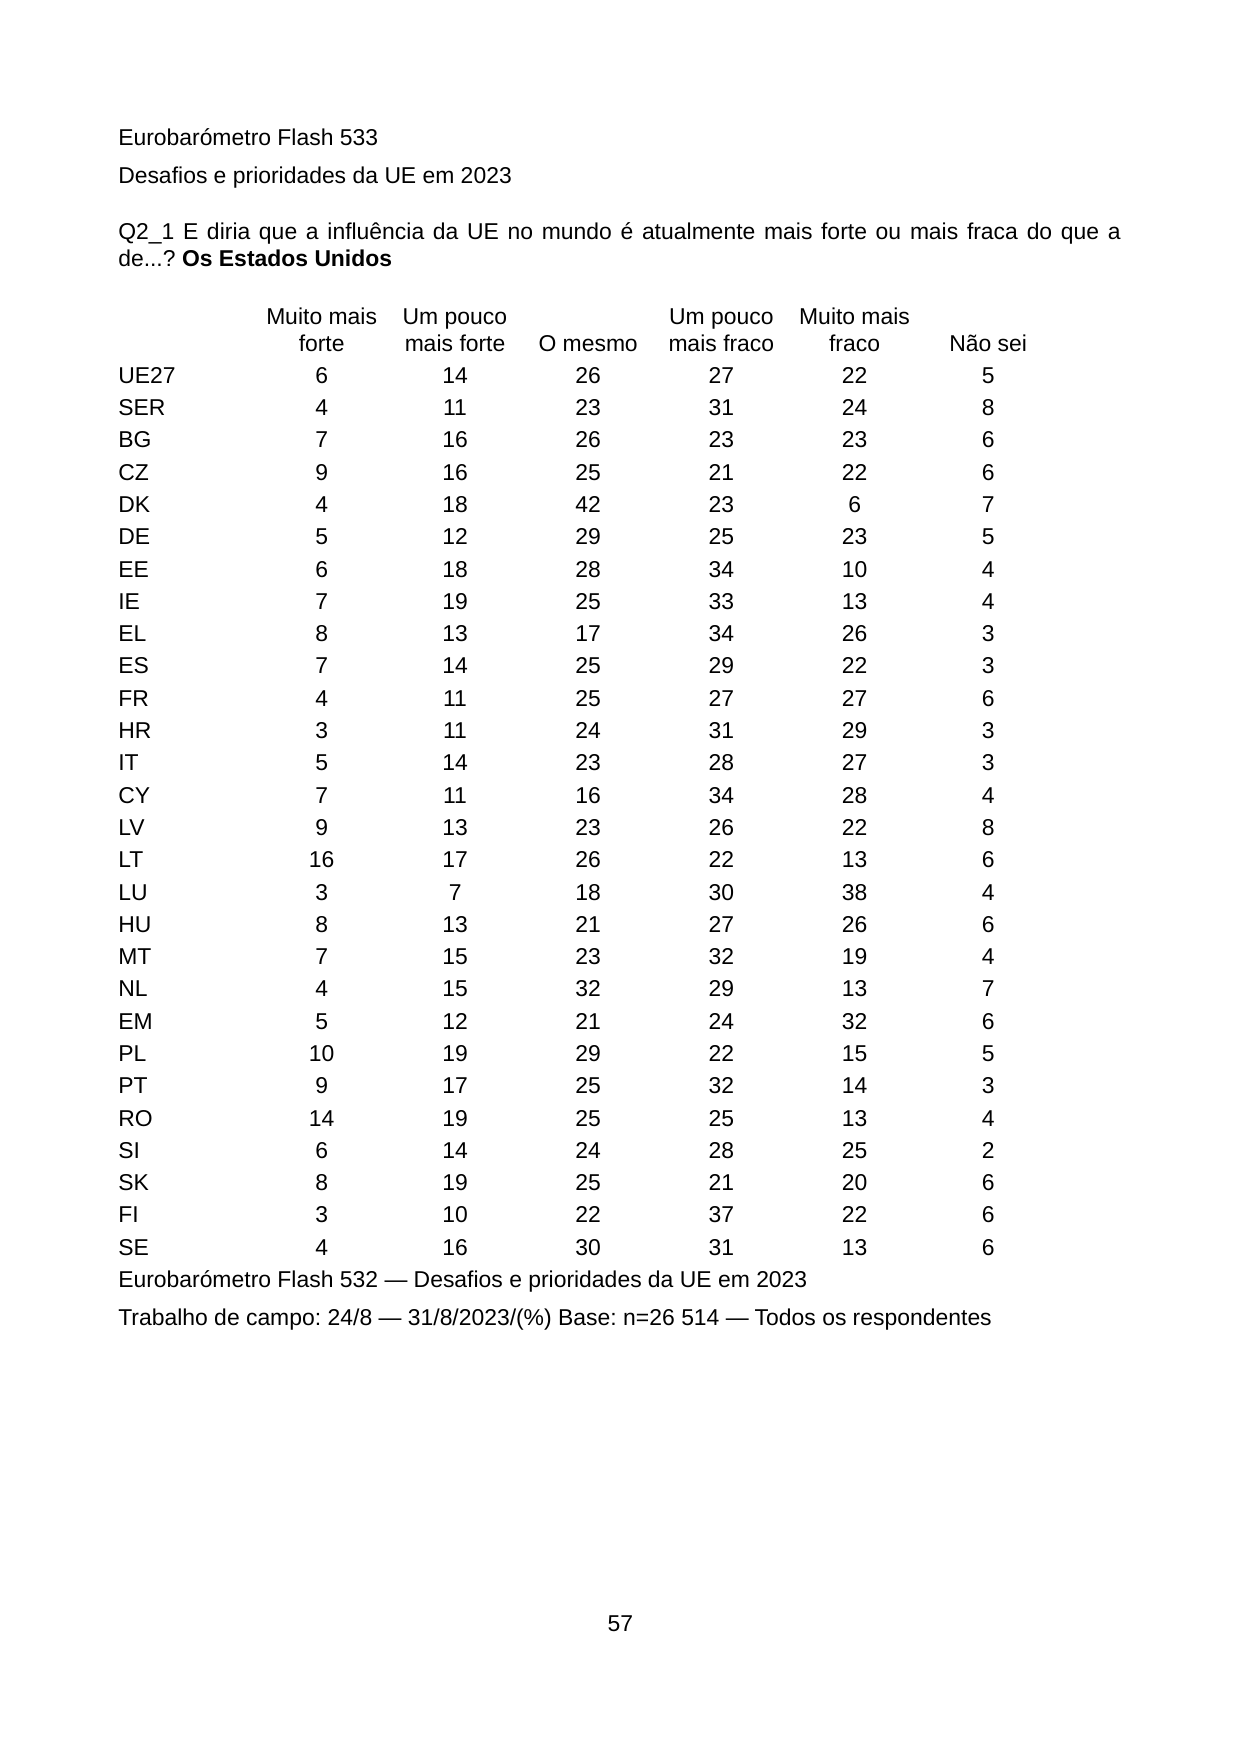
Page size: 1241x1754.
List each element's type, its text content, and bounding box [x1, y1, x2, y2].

table_cell 23 [654, 485, 788, 517]
table_cell 29 [788, 711, 921, 743]
table_cell 27 [788, 679, 921, 711]
table_cell 6 [921, 1163, 1055, 1195]
table_cell 30 [654, 873, 788, 905]
table_header [118, 297, 255, 356]
text Q2_1 E diria que a influência da UE no mundo é atualmente mais forte ou mais fraca do que a de...? Os Estados Unidos [118, 218, 1122, 271]
table_cell 37 [654, 1195, 788, 1228]
table_cell 7 [255, 776, 388, 808]
table_cell 23 [788, 517, 921, 549]
table_cell 22 [654, 1034, 788, 1066]
table_cell 8 [255, 1163, 388, 1195]
table_cell 26 [521, 420, 654, 453]
table_cell 5 [255, 743, 388, 776]
table_cell 6 [921, 420, 1055, 453]
table_cell 30 [521, 1228, 654, 1260]
table_cell 3 [921, 711, 1055, 743]
table_header O mesmo [521, 297, 654, 356]
table_cell 4 [921, 937, 1055, 969]
text Eurobarómetro Flash 532 — Desafios e prioridades da UE em 2023 [118, 1266, 1122, 1292]
table_cell 28 [654, 1131, 788, 1163]
table_cell 23 [788, 420, 921, 453]
table_cell 7 [255, 420, 388, 453]
table_cell 14 [388, 646, 521, 679]
table_cell 14 [388, 743, 521, 776]
table_cell FR [118, 679, 255, 711]
table_cell 7 [921, 485, 1055, 517]
table_cell 22 [788, 646, 921, 679]
table_cell 25 [521, 679, 654, 711]
table_cell 29 [521, 517, 654, 549]
table_cell 29 [521, 1034, 654, 1066]
table_cell 32 [654, 1066, 788, 1098]
table_cell 7 [388, 873, 521, 905]
table_cell 6 [921, 1195, 1055, 1228]
table_cell 3 [921, 1066, 1055, 1098]
table_cell 3 [255, 1195, 388, 1228]
table_cell UE27 [118, 356, 255, 388]
table_cell 4 [255, 679, 388, 711]
table_cell 17 [388, 840, 521, 872]
table_cell 24 [654, 1002, 788, 1034]
table_cell 13 [388, 808, 521, 840]
table_cell 21 [521, 905, 654, 937]
table_cell 25 [654, 1099, 788, 1131]
table_cell 16 [388, 453, 521, 485]
table_cell 25 [521, 582, 654, 614]
table_header Um pouco mais fraco [654, 297, 788, 356]
table_cell 19 [388, 1099, 521, 1131]
table_cell 42 [521, 485, 654, 517]
table_cell SE [118, 1228, 255, 1260]
table_cell 12 [388, 517, 521, 549]
table_cell 23 [521, 743, 654, 776]
table_cell 31 [654, 388, 788, 420]
table_cell 15 [788, 1034, 921, 1066]
table_cell DE [118, 517, 255, 549]
table_cell 5 [255, 517, 388, 549]
table_cell 26 [521, 356, 654, 388]
table_cell 29 [654, 646, 788, 679]
table_cell 7 [255, 937, 388, 969]
table_cell 14 [255, 1099, 388, 1131]
table_cell 24 [788, 388, 921, 420]
table_cell 27 [654, 905, 788, 937]
table_cell 16 [521, 776, 654, 808]
table_cell 21 [521, 1002, 654, 1034]
table_cell 28 [521, 550, 654, 582]
table_cell 25 [521, 646, 654, 679]
table_cell 9 [255, 808, 388, 840]
table_cell 6 [921, 1002, 1055, 1034]
table_cell 6 [921, 840, 1055, 872]
table_cell 19 [788, 937, 921, 969]
table_cell 23 [521, 808, 654, 840]
table_cell 11 [388, 679, 521, 711]
table_cell SK [118, 1163, 255, 1195]
table_cell SER [118, 388, 255, 420]
table_cell 23 [654, 420, 788, 453]
table_cell 27 [654, 679, 788, 711]
table_cell RO [118, 1099, 255, 1131]
table_cell MT [118, 937, 255, 969]
table_cell 13 [788, 582, 921, 614]
table_cell 13 [788, 840, 921, 872]
table_cell 11 [388, 776, 521, 808]
table_cell 31 [654, 711, 788, 743]
table_cell 5 [921, 356, 1055, 388]
table_cell 9 [255, 453, 388, 485]
table_cell BG [118, 420, 255, 453]
table_cell 15 [388, 969, 521, 1002]
table_cell 21 [654, 453, 788, 485]
table_cell 16 [388, 420, 521, 453]
table_cell CZ [118, 453, 255, 485]
table_cell 6 [921, 905, 1055, 937]
table_cell PL [118, 1034, 255, 1066]
table_cell 17 [388, 1066, 521, 1098]
table_cell 4 [255, 969, 388, 1002]
table_cell 11 [388, 711, 521, 743]
table_cell 3 [921, 646, 1055, 679]
table_cell 32 [788, 1002, 921, 1034]
table_cell ES [118, 646, 255, 679]
table_cell FI [118, 1195, 255, 1228]
text Trabalho de campo: 24/8 — 31/8/2023/(%) Base: n=26 514 — Todos os respondentes [118, 1304, 1122, 1331]
table_cell 34 [654, 614, 788, 646]
table_cell 6 [255, 356, 388, 388]
table_cell 16 [255, 840, 388, 872]
table_cell 9 [255, 1066, 388, 1098]
table_cell 8 [921, 388, 1055, 420]
table_cell 2 [921, 1131, 1055, 1163]
table_cell 25 [654, 517, 788, 549]
table_cell 23 [521, 388, 654, 420]
table_cell 3 [255, 873, 388, 905]
table_cell 4 [255, 485, 388, 517]
table_cell HU [118, 905, 255, 937]
table_cell 22 [788, 1195, 921, 1228]
table_cell 4 [921, 1099, 1055, 1131]
table_cell 13 [788, 969, 921, 1002]
table_cell 7 [921, 969, 1055, 1002]
table_cell 3 [921, 743, 1055, 776]
table_header Muito mais fraco [788, 297, 921, 356]
table_cell LV [118, 808, 255, 840]
table_cell 32 [654, 937, 788, 969]
table_cell 10 [788, 550, 921, 582]
table_cell 13 [388, 905, 521, 937]
table_cell 33 [654, 582, 788, 614]
table_cell 13 [788, 1099, 921, 1131]
table_cell 27 [788, 743, 921, 776]
table_cell 8 [255, 905, 388, 937]
table_cell 6 [921, 1228, 1055, 1260]
table_cell 29 [654, 969, 788, 1002]
table_cell 14 [388, 356, 521, 388]
table_cell 3 [255, 711, 388, 743]
table_cell 25 [521, 1066, 654, 1098]
table_cell DK [118, 485, 255, 517]
table_cell 10 [388, 1195, 521, 1228]
table_cell 10 [255, 1034, 388, 1066]
table_cell 25 [788, 1131, 921, 1163]
table_cell 14 [388, 1131, 521, 1163]
table_cell 14 [788, 1066, 921, 1098]
table_cell HR [118, 711, 255, 743]
table_cell LT [118, 840, 255, 872]
table_cell 4 [255, 1228, 388, 1260]
table_cell EM [118, 1002, 255, 1034]
table_cell 4 [255, 388, 388, 420]
table_cell 19 [388, 582, 521, 614]
table_cell 21 [654, 1163, 788, 1195]
table_cell 26 [788, 614, 921, 646]
table_cell 13 [388, 614, 521, 646]
table_cell 23 [521, 937, 654, 969]
table_cell 24 [521, 711, 654, 743]
table_header Não sei [921, 297, 1055, 356]
table_cell 22 [788, 356, 921, 388]
table_cell 22 [521, 1195, 654, 1228]
table_cell 34 [654, 550, 788, 582]
table_cell IE [118, 582, 255, 614]
table_cell 26 [521, 840, 654, 872]
table_cell 4 [921, 873, 1055, 905]
table_cell 5 [255, 1002, 388, 1034]
table_cell 19 [388, 1163, 521, 1195]
table_cell 25 [521, 1163, 654, 1195]
table_cell 4 [921, 582, 1055, 614]
table_cell 5 [921, 517, 1055, 549]
table_cell 7 [255, 646, 388, 679]
table_cell 18 [521, 873, 654, 905]
table_cell 27 [654, 356, 788, 388]
table_cell SI [118, 1131, 255, 1163]
table_cell 22 [654, 840, 788, 872]
table_cell 15 [388, 937, 521, 969]
table_cell 8 [921, 808, 1055, 840]
table_cell LU [118, 873, 255, 905]
table_cell 38 [788, 873, 921, 905]
table_cell 6 [255, 550, 388, 582]
table_header Um pouco mais forte [388, 297, 521, 356]
table_cell EE [118, 550, 255, 582]
table_cell 11 [388, 388, 521, 420]
table_cell 25 [521, 453, 654, 485]
table_cell 4 [921, 776, 1055, 808]
table_cell 16 [388, 1228, 521, 1260]
table_cell 13 [788, 1228, 921, 1260]
table_cell 5 [921, 1034, 1055, 1066]
table_cell 28 [654, 743, 788, 776]
table_cell 32 [521, 969, 654, 1002]
table_cell 24 [521, 1131, 654, 1163]
table_cell 17 [521, 614, 654, 646]
table_cell 34 [654, 776, 788, 808]
table_cell CY [118, 776, 255, 808]
table_cell 28 [788, 776, 921, 808]
table_cell 6 [921, 679, 1055, 711]
table_cell 20 [788, 1163, 921, 1195]
table_cell 6 [255, 1131, 388, 1163]
table_cell EL [118, 614, 255, 646]
table_cell 26 [654, 808, 788, 840]
table_cell 7 [255, 582, 388, 614]
table_cell 8 [255, 614, 388, 646]
table_cell 4 [921, 550, 1055, 582]
table_cell 6 [921, 453, 1055, 485]
table_header Muito mais forte [255, 297, 388, 356]
table_cell 12 [388, 1002, 521, 1034]
table_cell 22 [788, 808, 921, 840]
table_cell 22 [788, 453, 921, 485]
table_cell 31 [654, 1228, 788, 1260]
table_cell 3 [921, 614, 1055, 646]
table_cell 26 [788, 905, 921, 937]
table_cell NL [118, 969, 255, 1002]
table_cell 25 [521, 1099, 654, 1131]
table_cell 6 [788, 485, 921, 517]
table_cell IT [118, 743, 255, 776]
table_cell 18 [388, 485, 521, 517]
table_cell 18 [388, 550, 521, 582]
table_cell PT [118, 1066, 255, 1098]
table_cell 19 [388, 1034, 521, 1066]
